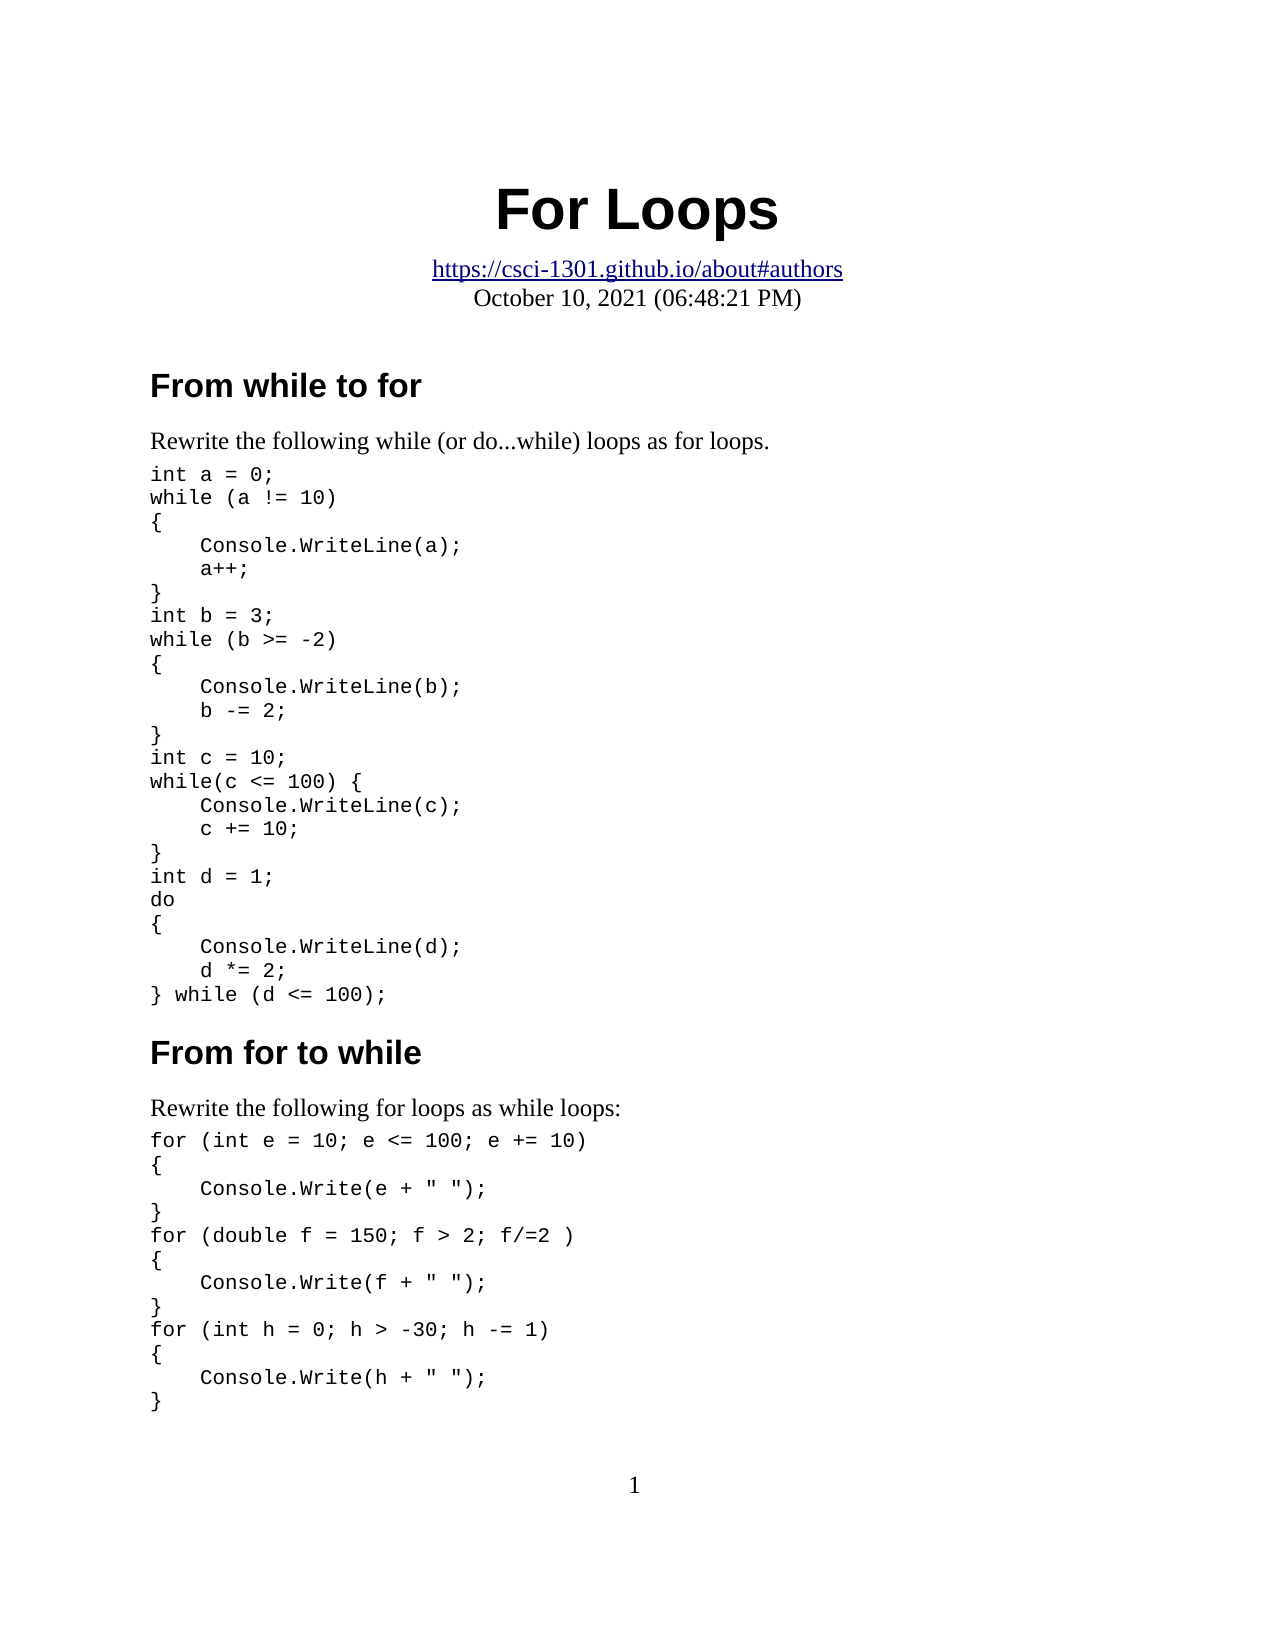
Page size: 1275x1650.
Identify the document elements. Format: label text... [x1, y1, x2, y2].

text while(c <= 100) { [150, 771, 1125, 795]
text Rewrite the following while (or do...while) loops as for loops. [150, 426, 1125, 455]
text } [150, 842, 1125, 866]
text } [150, 1296, 1125, 1319]
text for (int h = 0; h > -30; h -= 1) [150, 1319, 1125, 1343]
text Rewrite the following for loops as while loops: [150, 1093, 1125, 1121]
subtitle From while to for [150, 366, 1125, 404]
text while (a != 10) [150, 487, 1125, 511]
text } while (d <= 100); [150, 984, 1125, 1007]
text for (int e = 10; e <= 100; e += 10) [150, 1130, 1125, 1154]
text d *= 2; [150, 960, 1125, 984]
text { [150, 511, 1125, 534]
text Console.WriteLine(c); [150, 795, 1125, 818]
text { [150, 1248, 1125, 1272]
text } [150, 582, 1125, 606]
text https://csci-1301.github.io/about#authors [150, 254, 1125, 283]
text } [150, 724, 1125, 747]
text int a = 0; [150, 464, 1125, 487]
text Console.WriteLine(b); [150, 676, 1125, 700]
text int b = 3; [150, 606, 1125, 629]
text { [150, 1154, 1125, 1178]
text c += 10; [150, 818, 1125, 842]
text Console.WriteLine(d); [150, 937, 1125, 960]
text Console.Write(h + " "); [150, 1367, 1125, 1390]
text while (b >= -2) [150, 629, 1125, 653]
text Console.Write(f + " "); [150, 1272, 1125, 1296]
text October 10, 2021 (06:48:21 PM) [150, 283, 1125, 312]
text Console.Write(e + " "); [150, 1178, 1125, 1201]
text a++; [150, 558, 1125, 582]
text } [150, 1201, 1125, 1225]
text int c = 10; [150, 747, 1125, 771]
text } [150, 1390, 1125, 1414]
text { [150, 1343, 1125, 1367]
text Console.WriteLine(a); [150, 534, 1125, 558]
text { [150, 913, 1125, 937]
text do [150, 889, 1125, 913]
subtitle From for to while [150, 1032, 1125, 1071]
text b -= 2; [150, 700, 1125, 724]
text int d = 1; [150, 866, 1125, 889]
text for (double f = 150; f > 2; f/=2 ) [150, 1225, 1125, 1248]
title For Loops [150, 175, 1125, 242]
text { [150, 653, 1125, 676]
